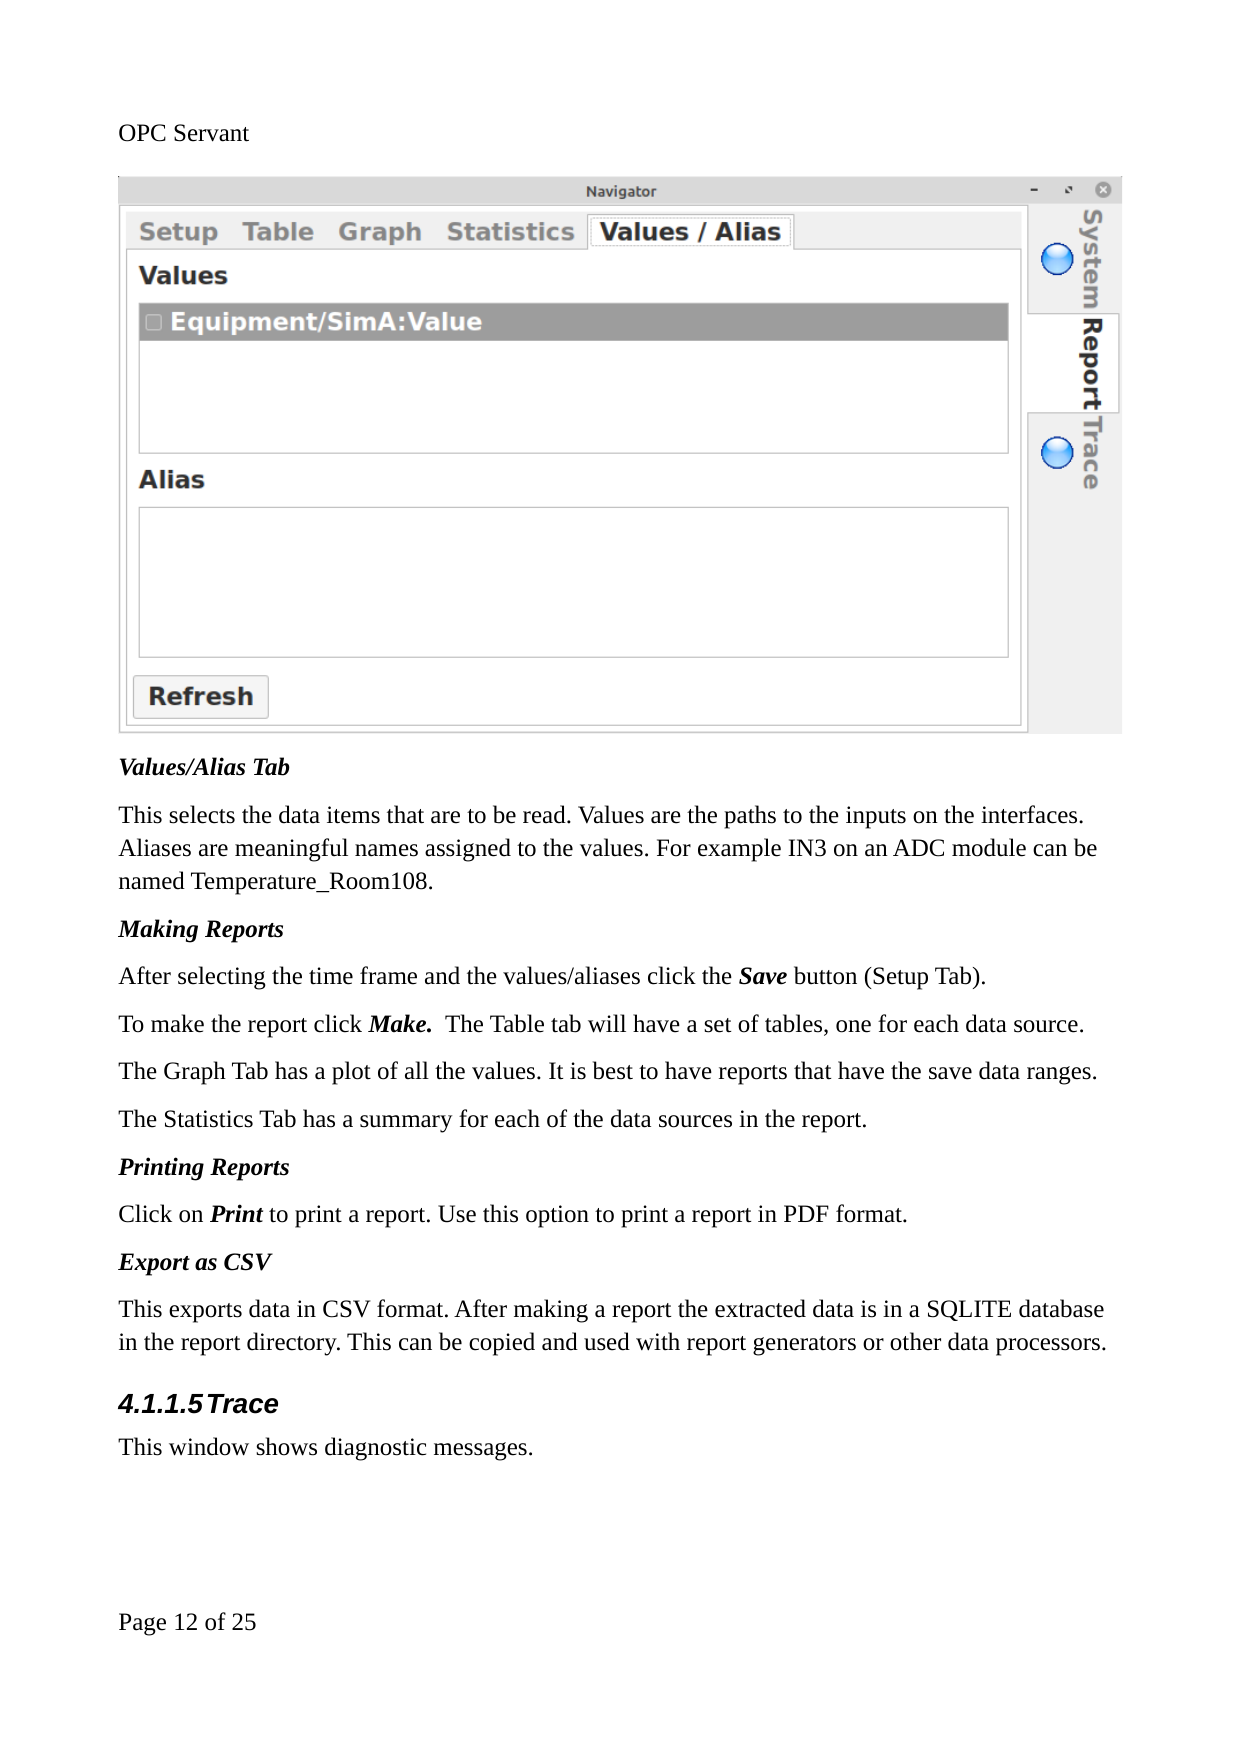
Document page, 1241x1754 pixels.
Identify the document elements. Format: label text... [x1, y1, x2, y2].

subtitle Trace [118, 1388, 1122, 1419]
text The Graph Tab has a plot of all the values. It is best to have reports that have the save data ranges. [118, 1056, 1122, 1085]
text Click on Print to print a report. Use this option to print a report in PDF format. [118, 1199, 1122, 1228]
text This exports data in CSV format. After making a report the extracted data is in a SQLITE database in the report directory. This can be copied and used with report generators or other data processors. [118, 1294, 1122, 1356]
text Making Reports [118, 914, 1122, 942]
text Values/Alias Tab [118, 752, 1122, 781]
text After selecting the time frame and the values/aliases click the Save button (Setup Tab). [118, 961, 1122, 990]
text To make the report click Make. The Table tab will have a set of tables, one for each data source. [118, 1009, 1122, 1038]
text This window shows diagnostic messages. [118, 1432, 1122, 1461]
text This selects the data items that are to be read. Values are the paths to the inputs on the interfaces. Aliases are meaningful names assigned to the values. For example IN3 on an ADC module can be named Temperature_Room108. [118, 800, 1122, 895]
text Printing Reports [118, 1152, 1122, 1180]
picture [118, 176, 1123, 734]
text The Statistics Tab has a summary for each of the data sources in the report. [118, 1104, 1122, 1133]
text Export as CSV [118, 1247, 1122, 1276]
